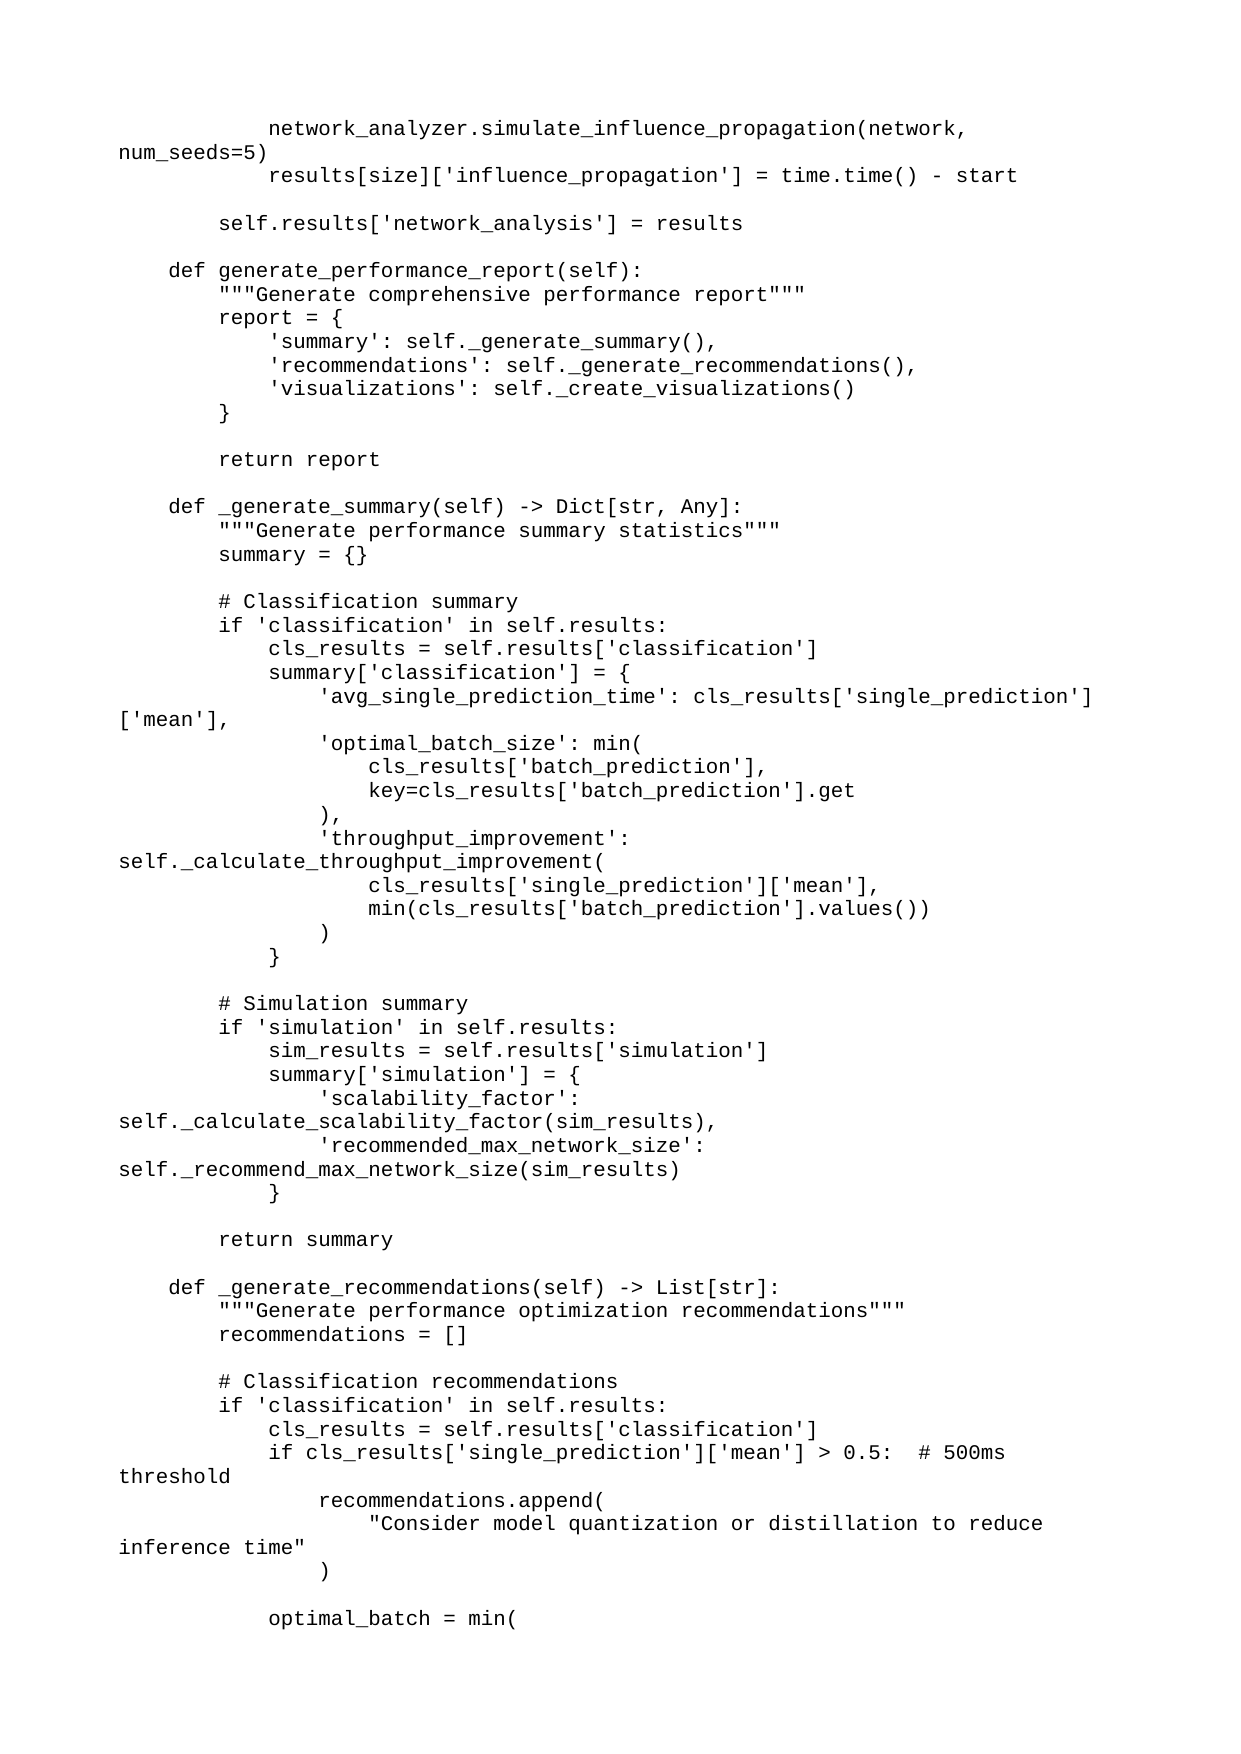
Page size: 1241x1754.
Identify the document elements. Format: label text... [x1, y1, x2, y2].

text report = { [118, 307, 1122, 331]
text 'scalability_factor': self._calculate_scalability_factor(sim_results), [118, 1088, 1122, 1135]
text if 'classification' in self.results: [118, 615, 1122, 638]
text optimal_batch = min( [118, 1608, 1122, 1631]
text "Consider model quantization or distillation to reduce inference time" [118, 1513, 1122, 1561]
text ) [118, 922, 1122, 946]
text cls_results = self.results['classification'] [118, 638, 1122, 662]
text def generate_performance_report(self): [118, 260, 1122, 284]
text recommendations = [] [118, 1324, 1122, 1348]
text cls_results['batch_prediction'], [118, 757, 1122, 780]
text """Generate comprehensive performance report""" [118, 284, 1122, 307]
text 'avg_single_prediction_time': cls_results['single_prediction']['mean'], [118, 686, 1122, 733]
text } [118, 1182, 1122, 1206]
text # Classification recommendations [118, 1371, 1122, 1395]
text return summary [118, 1229, 1122, 1253]
text def _generate_summary(self) -> Dict[str, Any]: [118, 496, 1122, 520]
text min(cls_results['batch_prediction'].values()) [118, 898, 1122, 922]
text cls_results = self.results['classification'] [118, 1419, 1122, 1442]
text cls_results['single_prediction']['mean'], [118, 875, 1122, 898]
text 'visualizations': self._create_visualizations() [118, 378, 1122, 402]
text } [118, 946, 1122, 969]
text key=cls_results['batch_prediction'].get [118, 780, 1122, 804]
text } [118, 402, 1122, 426]
text if 'simulation' in self.results: [118, 1017, 1122, 1040]
text return report [118, 449, 1122, 473]
text network_analyzer.simulate_influence_propagation(network, num_seeds=5) [118, 118, 1122, 165]
text 'recommended_max_network_size': self._recommend_max_network_size(sim_results) [118, 1135, 1122, 1182]
text # Simulation summary [118, 993, 1122, 1017]
text 'summary': self._generate_summary(), [118, 331, 1122, 354]
text summary = {} [118, 544, 1122, 567]
text """Generate performance optimization recommendations""" [118, 1300, 1122, 1324]
text # Classification summary [118, 591, 1122, 615]
text self.results['network_analysis'] = results [118, 213, 1122, 236]
text summary['simulation'] = { [118, 1064, 1122, 1088]
text def _generate_recommendations(self) -> List[str]: [118, 1277, 1122, 1300]
text summary['classification'] = { [118, 662, 1122, 686]
text 'throughput_improvement': self._calculate_throughput_improvement( [118, 827, 1122, 875]
text if 'classification' in self.results: [118, 1395, 1122, 1419]
text results[size]['influence_propagation'] = time.time() - start [118, 165, 1122, 189]
text 'recommendations': self._generate_recommendations(), [118, 354, 1122, 378]
text """Generate performance summary statistics""" [118, 520, 1122, 544]
text ), [118, 804, 1122, 827]
text 'optimal_batch_size': min( [118, 733, 1122, 757]
text recommendations.append( [118, 1489, 1122, 1513]
text ) [118, 1561, 1122, 1584]
text if cls_results['single_prediction']['mean'] > 0.5: # 500ms threshold [118, 1442, 1122, 1489]
text sim_results = self.results['simulation'] [118, 1040, 1122, 1064]
